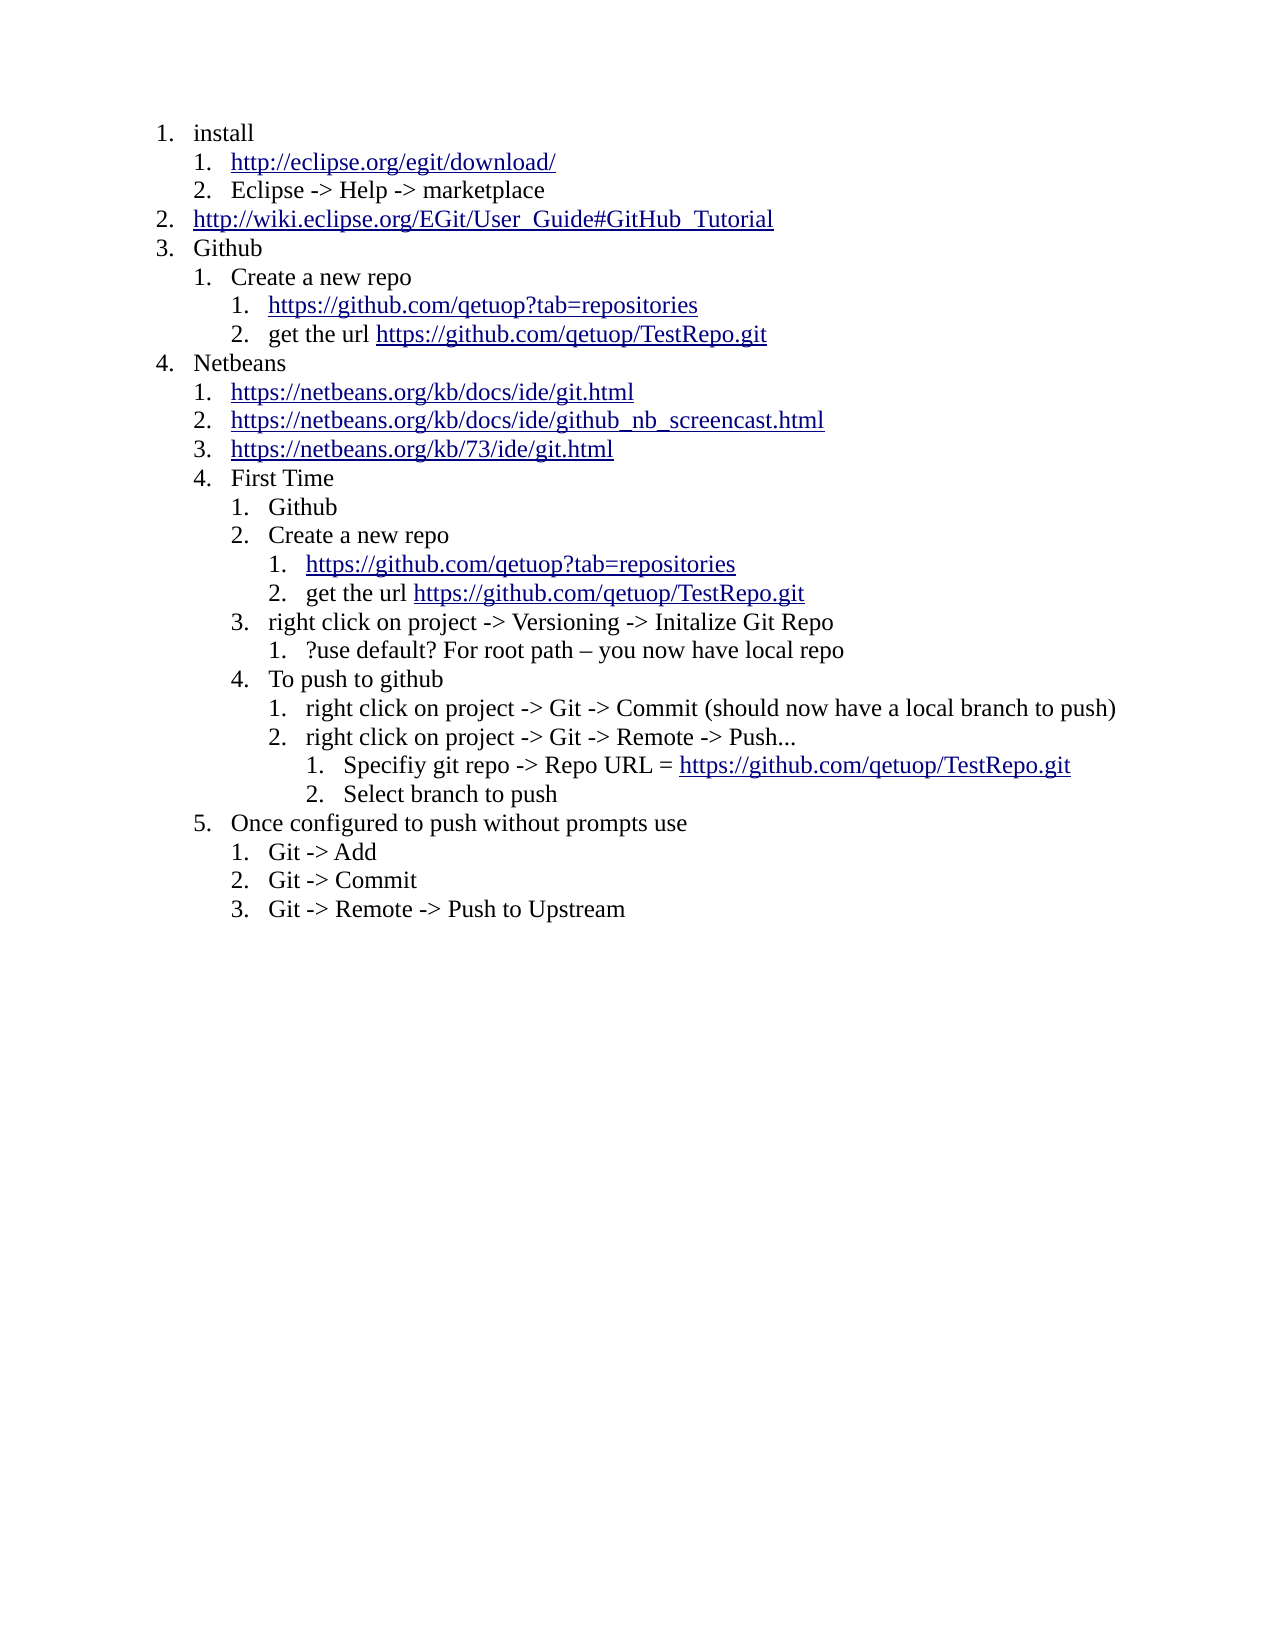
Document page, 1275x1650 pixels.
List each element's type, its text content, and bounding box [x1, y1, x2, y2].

list Github [156, 233, 1157, 262]
list Eclipse -> Help -> marketplace [193, 176, 1157, 204]
list right click on project -> Git -> Remote -> Push... [268, 722, 1157, 751]
list Create a new repo [231, 521, 1157, 549]
list Github [231, 492, 1157, 521]
list Git -> Commit [231, 866, 1157, 894]
list Specifiy git repo -> Repo URL = https://github.com/qetuop/TestRepo.git [306, 751, 1157, 779]
list Create a new repo [193, 262, 1157, 291]
list Select branch to push [306, 779, 1157, 808]
list ?use default? For root path – you now have local repo [268, 636, 1157, 664]
list Once configured to push without prompts use [193, 808, 1157, 837]
list https://netbeans.org/kb/73/ide/git.html [193, 434, 1157, 463]
list install [156, 118, 1157, 147]
list http://eclipse.org/egit/download/ [193, 147, 1157, 176]
list Netbeans [156, 348, 1157, 377]
list right click on project -> Versioning -> Initalize Git Repo [231, 607, 1157, 636]
list https://github.com/qetuop?tab=repositories [268, 549, 1157, 578]
list Git -> Add [231, 837, 1157, 866]
list get the url https://github.com/qetuop/TestRepo.git [231, 319, 1157, 348]
list To push to github [231, 664, 1157, 693]
list https://github.com/qetuop?tab=repositories [231, 291, 1157, 319]
list First Time [193, 463, 1157, 492]
list https://netbeans.org/kb/docs/ide/github_nb_screencast.html [193, 406, 1157, 434]
list get the url https://github.com/qetuop/TestRepo.git [268, 578, 1157, 607]
list right click on project -> Git -> Commit (should now have a local branch to push) [268, 693, 1157, 722]
list http://wiki.eclipse.org/EGit/User_Guide#GitHub_Tutorial [156, 204, 1157, 233]
list Git -> Remote -> Push to Upstream [231, 894, 1157, 923]
list https://netbeans.org/kb/docs/ide/git.html [193, 377, 1157, 406]
